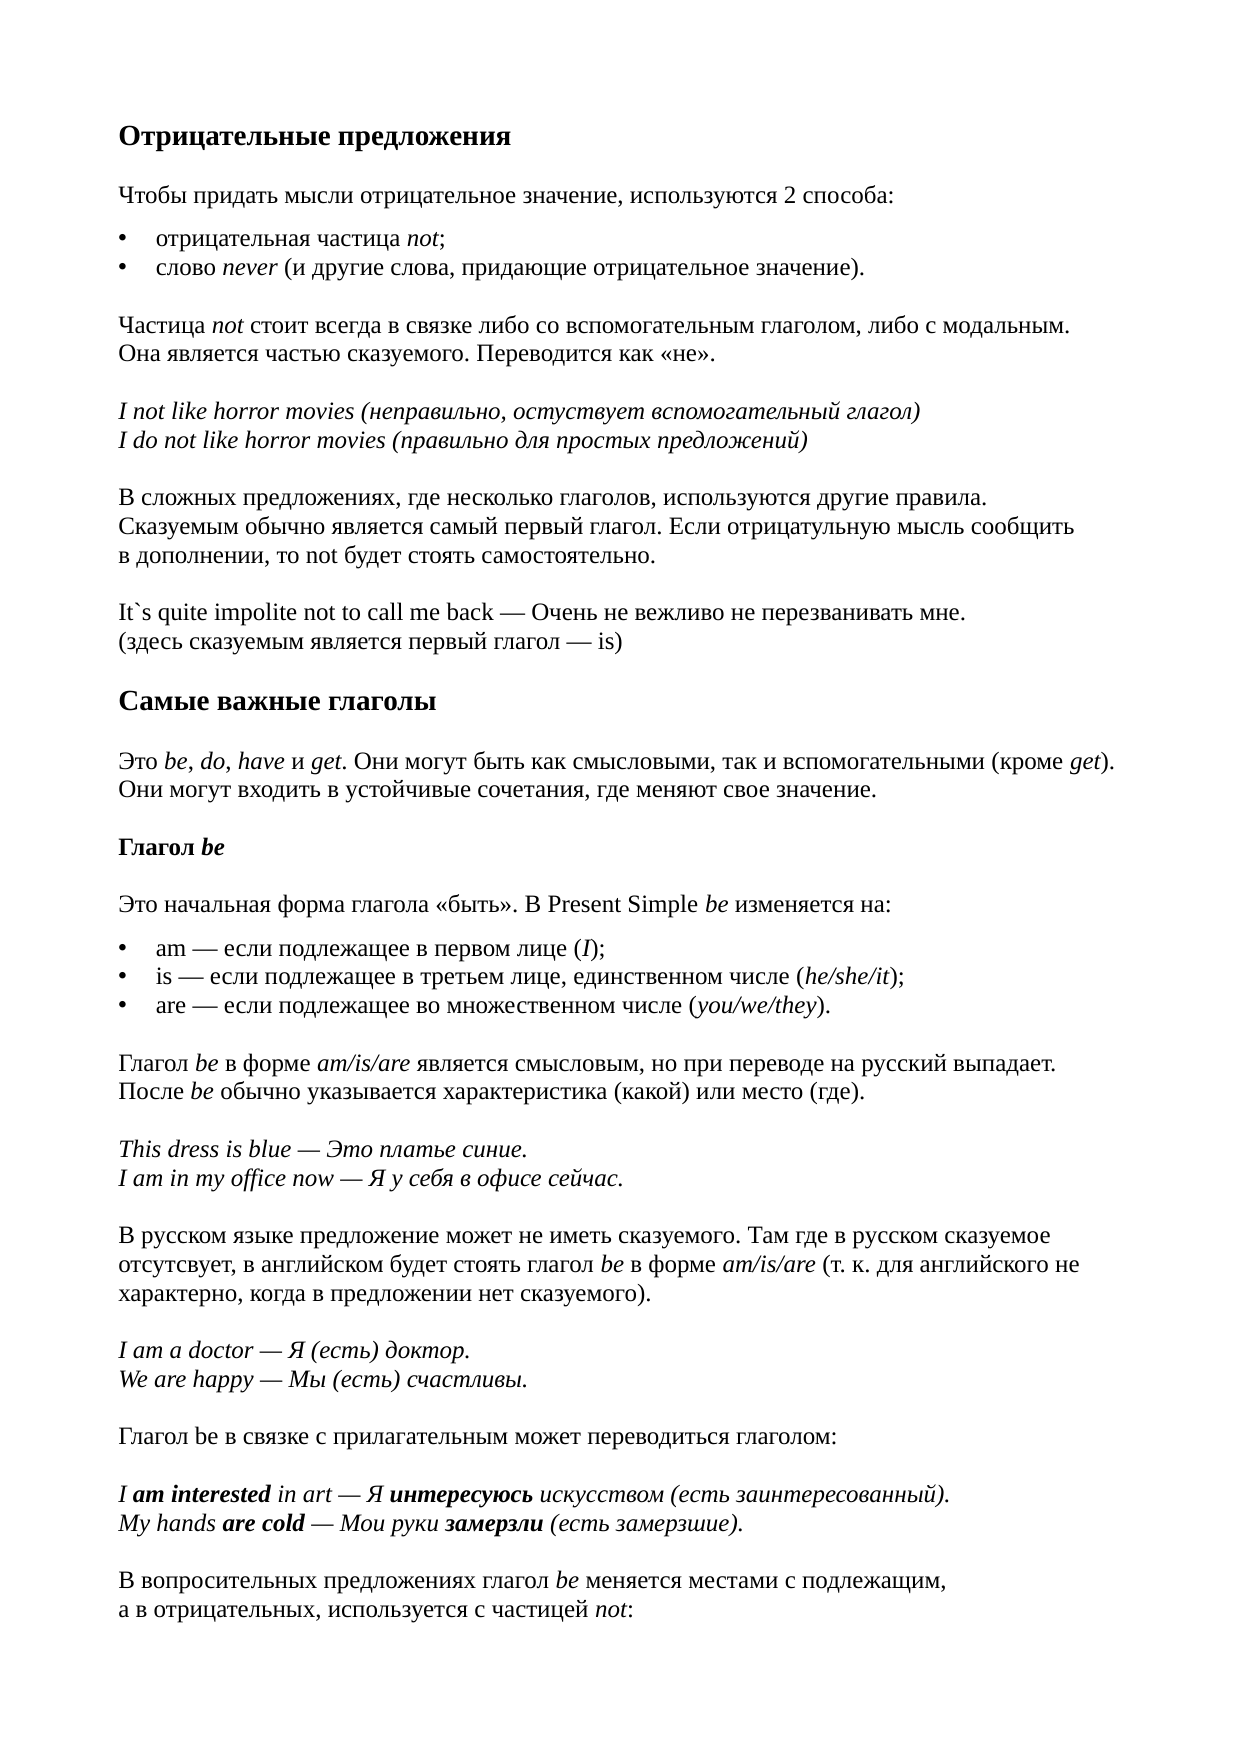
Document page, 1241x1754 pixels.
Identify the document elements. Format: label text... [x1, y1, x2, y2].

text Она является частью сказуемого. Переводится как «не». [118, 338, 1122, 367]
text Они могут входить в устойчивые сочетания, где меняют свое значение. [118, 774, 1122, 803]
text I am a doctor — Я (есть) доктор. [118, 1335, 1122, 1364]
text Глагол be в связке с прилагательным может переводиться глаголом: [118, 1421, 1122, 1450]
text This dress is blue — Это платье синие. [118, 1134, 1122, 1163]
text I do not like horror movies (правильно для простых предложений) [118, 425, 1122, 453]
text I am in my office now — Я у себя в офисе сейчас. [118, 1163, 1122, 1191]
text We are happy — Мы (есть) счастливы. [118, 1364, 1122, 1393]
text в дополнении, то not будет стоять самостоятельно. [118, 540, 1122, 568]
text Отрицательные предложения [118, 118, 1122, 152]
text Самые важные глаголы [118, 683, 1122, 717]
text В сложных предложениях, где несколько глаголов, используются другие правила. [118, 482, 1122, 511]
text Это начальная форма глагола «быть». В Present Simple be изменяется на: [118, 889, 1122, 918]
text Частица not стоит всегда в связке либо со вспомогательным глаголом, либо с модальным. [118, 310, 1122, 338]
text В русском языке предложение может не иметь сказуемого. Там где в русском сказуемое отсутсвует, в английском будет стоять глагол be в форме am/is/are (т. к. для английского не характерно, когда в предложении нет сказуемого). [118, 1220, 1122, 1306]
text It`s quite impolite not to call me back — Очень не вежливо не перезванивать мне. [118, 597, 1122, 626]
text Глагол be [118, 832, 1122, 861]
text Cказуемым обычно является самый первый глагол. Если отрицатульную мысль сообщить [118, 511, 1122, 540]
text Чтобы придать мысли отрицательное значение, используются 2 способа: [118, 180, 1122, 209]
list are — если подлежащее во множественном числе (you/we/they). [118, 990, 1122, 1019]
text My hands are cold — Мои руки замерзли (есть замерзшие). [118, 1508, 1122, 1536]
text В вопросительных предложениях глагол be меняется местами с подлежащим, [118, 1565, 1122, 1594]
text (здесь сказуемым является первый глагол — is) [118, 626, 1122, 655]
list отрицательная частица not; [118, 223, 1122, 252]
text После be обычно указывается характеристика (какой) или место (где). [118, 1076, 1122, 1105]
list am — если подлежащее в первом лице (I); [118, 933, 1122, 961]
text I not like horror movies (неправильно, остуствует вспомогательный глагол) [118, 396, 1122, 425]
text Это be, do, have и get. Они могут быть как смысловыми, так и вспомогательными (кроме get). [118, 746, 1122, 774]
text а в отрицательных, используется с частицей not: [118, 1594, 1122, 1623]
text I am interested in art — Я интересуюсь искусством (есть заинтересованный). [118, 1479, 1122, 1508]
list is — если подлежащее в третьем лице, единственном числе (he/she/it); [118, 961, 1122, 990]
list слово never (и другие слова, придающие отрицательное значение). [118, 252, 1122, 281]
text Глагол be в форме am/is/are является смысловым, но при переводе на русский выпадает. [118, 1048, 1122, 1076]
